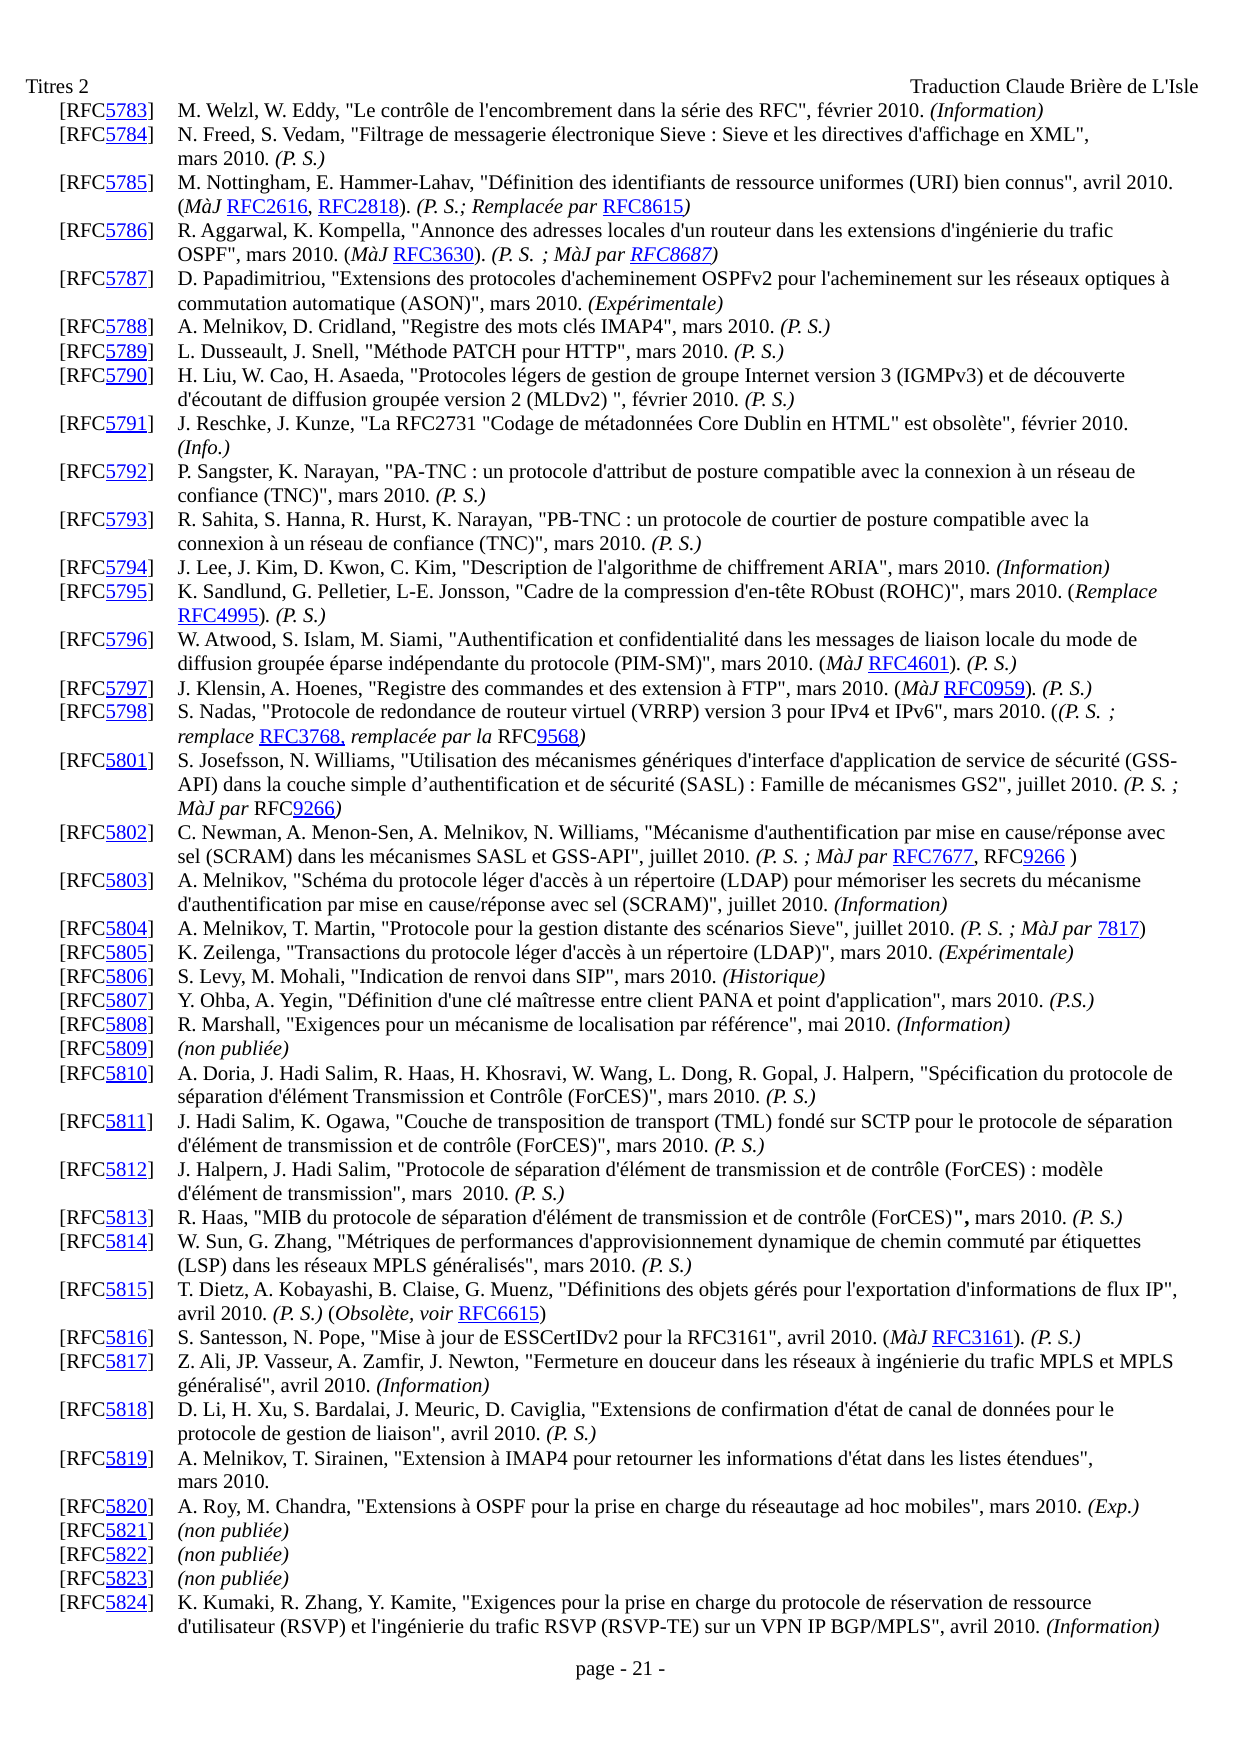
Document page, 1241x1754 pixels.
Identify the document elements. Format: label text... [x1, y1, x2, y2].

text [RFC5819] A. Melnikov, T. Sirainen, "Extension à IMAP4 pour retourner les informations d'état dans les listes étendues", mars 2010. [59, 1445, 1181, 1493]
text [RFC5806] S. Levy, M. Mohali, "Indication de renvoi dans SIP", mars 2010. (Historique) [59, 964, 1181, 988]
text [RFC5816] S. Santesson, N. Pope, "Mise à jour de ESSCertIDv2 pour la RFC3161", avril 2010. (MàJ RFC3161). (P. S.) [59, 1325, 1181, 1349]
text [RFC5818] D. Li, H. Xu, S. Bardalai, J. Meuric, D. Caviglia, "Extensions de confirmation d'état de canal de données pour le protocole de gestion de liaison", avril 2010. (P. S.) [59, 1397, 1181, 1445]
text [RFC5784] N. Freed, S. Vedam, "Filtrage de messagerie électronique Sieve : Sieve et les directives d'affichage en XML", mars 2010. (P. S.) [59, 122, 1181, 170]
text [RFC5807] Y. Ohba, A. Yegin, "Définition d'une clé maîtresse entre client PANA et point d'application", mars 2010. (P.S.) [59, 988, 1181, 1012]
text [RFC5785] M. Nottingham, E. Hammer-Lahav, "Définition des identifiants de ressource uniformes (URI) bien connus", avril 2010. (MàJ RFC2616, RFC2818). (P. S.; Remplacée par RFC8615) [59, 170, 1181, 218]
text [RFC5796] W. Atwood, S. Islam, M. Siami, "Authentification et confidentialité dans les messages de liaison locale du mode de diffusion groupée éparse indépendante du protocole (PIM-SM)", mars 2010. (MàJ RFC4601). (P. S.) [59, 627, 1181, 675]
text [RFC5792] P. Sangster, K. Narayan, "PA-TNC : un protocole d'attribut de posture compatible avec la connexion à un réseau de confiance (TNC)", mars 2010. (P. S.) [59, 459, 1181, 507]
text [RFC5813] R. Haas, "MIB du protocole de séparation d'élément de transmission et de contrôle (ForCES)", mars 2010. (P. S.) [59, 1205, 1181, 1229]
text [RFC5817] Z. Ali, JP. Vasseur, A. Zamfir, J. Newton, "Fermeture en douceur dans les réseaux à ingénierie du trafic MPLS et MPLS généralisé", avril 2010. (Information) [59, 1349, 1181, 1397]
text [RFC5794] J. Lee, J. Kim, D. Kwon, C. Kim, "Description de l'algorithme de chiffrement ARIA", mars 2010. (Information) [59, 555, 1181, 579]
text [RFC5804] A. Melnikov, T. Martin, "Protocole pour la gestion distante des scénarios Sieve", juillet 2010. (P. S. ; MàJ par 7817) [59, 916, 1181, 940]
text [RFC5824] K. Kumaki, R. Zhang, Y. Kamite, "Exigences pour la prise en charge du protocole de réservation de ressource d'utilisateur (RSVP) et l'ingénierie du trafic RSVP (RSVP-TE) sur un VPN IP BGP/MPLS", avril 2010. (Information) [59, 1590, 1181, 1638]
text [RFC5793] R. Sahita, S. Hanna, R. Hurst, K. Narayan, "PB-TNC : un protocole de courtier de posture compatible avec la connexion à un réseau de confiance (TNC)", mars 2010. (P. S.) [59, 507, 1181, 555]
text [RFC5798] S. Nadas, "Protocole de redondance de routeur virtuel (VRRP) version 3 pour IPv4 et IPv6", mars 2010. ((P. S. ; remplace RFC3768, remplacée par la RFC9568) [59, 699, 1181, 748]
text [RFC5809] (non publiée) [59, 1036, 1181, 1060]
text [RFC5795] K. Sandlund, G. Pelletier, L-E. Jonsson, "Cadre de la compression d'en-tête RObust (ROHC)", mars 2010. (Remplace RFC4995). (P. S.) [59, 579, 1181, 627]
text [RFC5802] C. Newman, A. Menon-Sen, A. Melnikov, N. Williams, "Mécanisme d'authentification par mise en cause/réponse avec sel (SCRAM) dans les mécanismes SASL et GSS-API", juillet 2010. (P. S. ; MàJ par RFC7677, RFC9266 ) [59, 820, 1181, 868]
text [RFC5821] (non publiée) [59, 1518, 1181, 1542]
text [RFC5786] R. Aggarwal, K. Kompella, "Annonce des adresses locales d'un routeur dans les extensions d'ingénierie du trafic OSPF", mars 2010. (MàJ RFC3630). (P. S. ; MàJ par RFC8687) [59, 218, 1181, 266]
text [RFC5810] A. Doria, J. Hadi Salim, R. Haas, H. Khosravi, W. Wang, L. Dong, R. Gopal, J. Halpern, "Spécification du protocole de séparation d'élément Transmission et Contrôle (ForCES)", mars 2010. (P. S.) [59, 1060, 1181, 1108]
text [RFC5803] A. Melnikov, "Schéma du protocole léger d'accès à un répertoire (LDAP) pour mémoriser les secrets du mécanisme d'authentification par mise en cause/réponse avec sel (SCRAM)", juillet 2010. (Information) [59, 868, 1181, 916]
text [RFC5812] J. Halpern, J. Hadi Salim, "Protocole de séparation d'élément de transmission et de contrôle (ForCES) : modèle d'élément de transmission", mars 2010. (P. S.) [59, 1157, 1181, 1205]
text [RFC5801] S. Josefsson, N. Williams, "Utilisation des mécanismes génériques d'interface d'application de service de sécurité (GSS-API) dans la couche simple d’authentification et de sécurité (SASL) : Famille de mécanismes GS2", juillet 2010. (P. S. ; MàJ par RFC9266) [59, 748, 1181, 820]
text [RFC5820] A. Roy, M. Chandra, "Extensions à OSPF pour la prise en charge du réseautage ad hoc mobiles", mars 2010. (Exp.) [59, 1493, 1181, 1518]
text [RFC5788] A. Melnikov, D. Cridland, "Registre des mots clés IMAP4", mars 2010. (P. S.) [59, 314, 1181, 338]
text [RFC5805] K. Zeilenga, "Transactions du protocole léger d'accès à un répertoire (LDAP)", mars 2010. (Expérimentale) [59, 940, 1181, 964]
text [RFC5822] (non publiée) [59, 1542, 1181, 1566]
text [RFC5814] W. Sun, G. Zhang, "Métriques de performances d'approvisionnement dynamique de chemin commuté par étiquettes (LSP) dans les réseaux MPLS généralisés", mars 2010. (P. S.) [59, 1229, 1181, 1277]
text [RFC5811] J. Hadi Salim, K. Ogawa, "Couche de transposition de transport (TML) fondé sur SCTP pour le protocole de séparation d'élément de transmission et de contrôle (ForCES)", mars 2010. (P. S.) [59, 1108, 1181, 1157]
text [RFC5783] M. Welzl, W. Eddy, "Le contrôle de l'encombrement dans la série des RFC", février 2010. (Information) [59, 98, 1181, 122]
text [RFC5808] R. Marshall, "Exigences pour un mécanisme de localisation par référence", mai 2010. (Information) [59, 1012, 1181, 1036]
text [RFC5791] J. Reschke, J. Kunze, "La RFC2731 "Codage de métadonnées Core Dublin en HTML" est obsolète", février 2010. (Info.) [59, 411, 1181, 459]
text [RFC5789] L. Dusseault, J. Snell, "Méthode PATCH pour HTTP", mars 2010. (P. S.) [59, 338, 1181, 363]
text [RFC5787] D. Papadimitriou, "Extensions des protocoles d'acheminement OSPFv2 pour l'acheminement sur les réseaux optiques à commutation automatique (ASON)", mars 2010. (Expérimentale) [59, 266, 1181, 314]
text [RFC5797] J. Klensin, A. Hoenes, "Registre des commandes et des extension à FTP", mars 2010. (MàJ RFC0959). (P. S.) [59, 675, 1181, 699]
text [RFC5790] H. Liu, W. Cao, H. Asaeda, "Protocoles légers de gestion de groupe Internet version 3 (IGMPv3) et de découverte d'écoutant de diffusion groupée version 2 (MLDv2) ", février 2010. (P. S.) [59, 363, 1181, 411]
text [RFC5815] T. Dietz, A. Kobayashi, B. Claise, G. Muenz, "Définitions des objets gérés pour l'exportation d'informations de flux IP", avril 2010. (P. S.) (Obsolète, voir RFC6615) [59, 1277, 1181, 1325]
text [RFC5823] (non publiée) [59, 1566, 1181, 1590]
